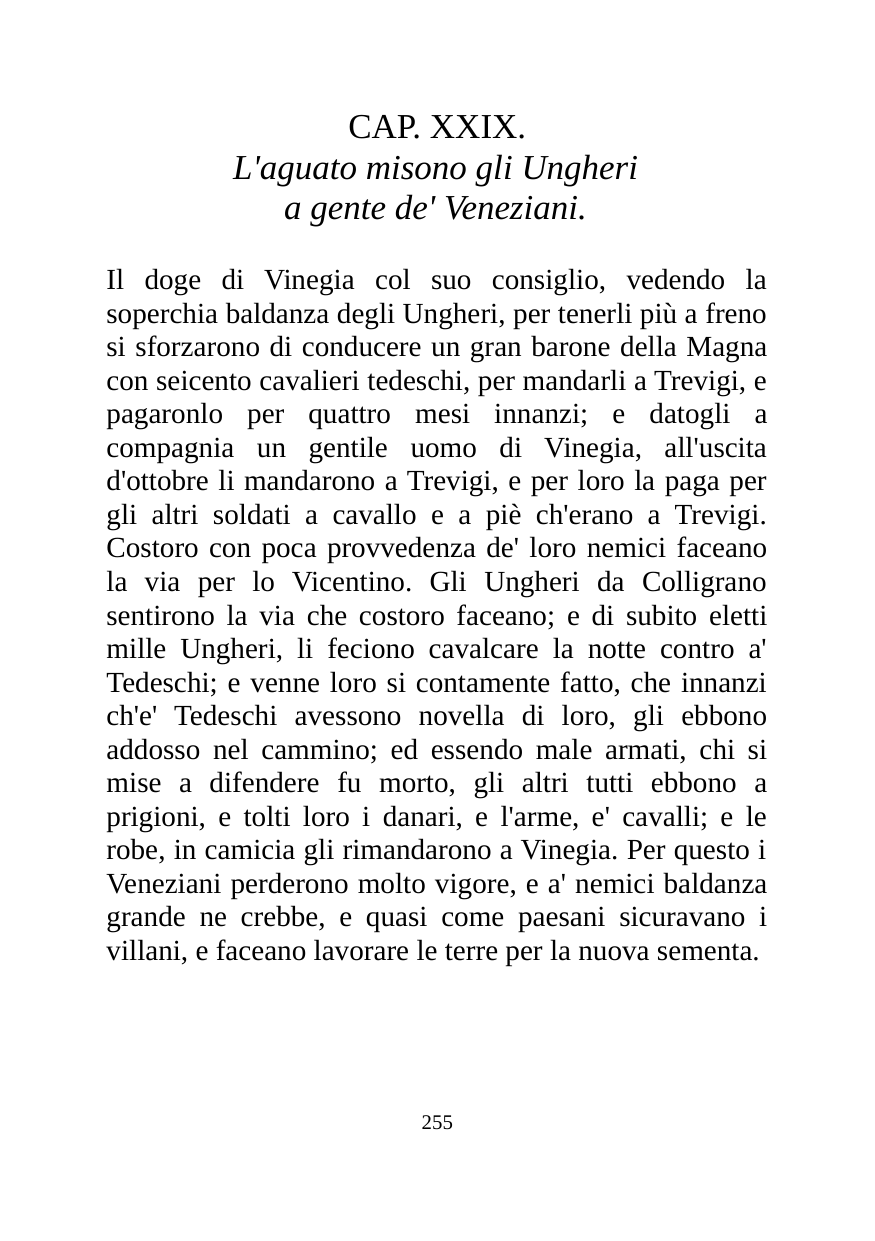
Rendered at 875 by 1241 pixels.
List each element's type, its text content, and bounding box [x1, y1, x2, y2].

subtitle CAP. XXIX. L'aguato misono gli Ungheri a gente de' Veneziani. [106, 106, 768, 227]
text Il doge di Vinegia col suo consiglio, vedendo la soperchia baldanza degli Ungheri, per tenerli più a freno si sforzarono di conducere un gran barone della Magna con seicento cavalieri tedeschi, per mandarli a Trevigi, e pagaronlo per quattro mesi innanzi; e datogli a compagnia un gentile uomo di Vinegia, all'uscita d'ottobre li mandarono a Trevigi, e per loro la paga per gli altri soldati a cavallo e a piè ch'erano a Trevigi. Costoro con poca provvedenza de' loro nemici faceano la via per lo Vicentino. Gli Ungheri da Colligrano sentirono la via che costoro faceano; e di subito eletti mille Ungheri, li feciono cavalcare la notte contro a' Tedeschi; e venne loro si contamente fatto, che innanzi ch'e' Tedeschi avessono novella di loro, gli ebbono addosso nel cammino; ed essendo male armati, chi si mise a difendere fu morto, gli altri tutti ebbono a prigioni, e tolti loro i danari, e l'arme, e' cavalli; e le robe, in camicia gli rimandarono a Vinegia. Per questo i Veneziani perderono molto vigore, e a' nemici baldanza grande ne crebbe, e quasi come paesani sicuravano i villani, e faceano lavorare le terre per la nuova sementa. [106, 262, 768, 967]
